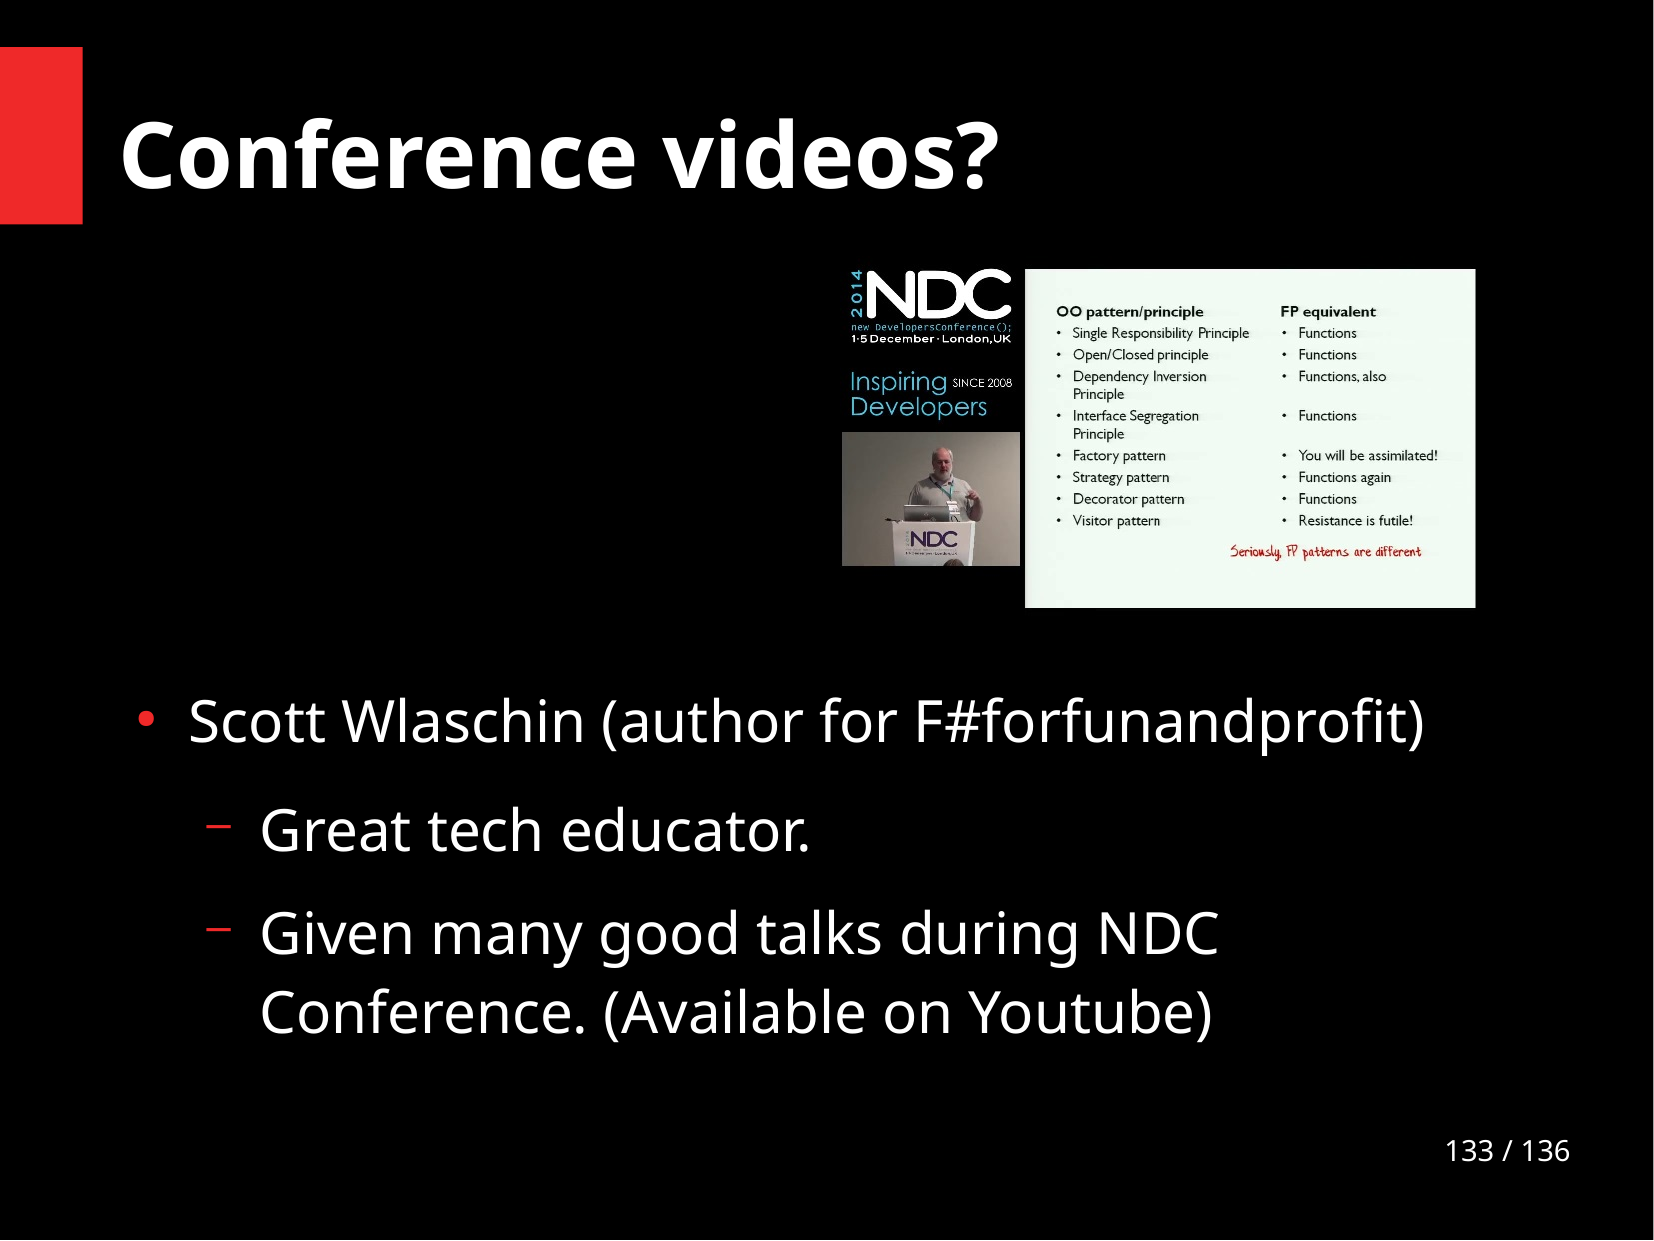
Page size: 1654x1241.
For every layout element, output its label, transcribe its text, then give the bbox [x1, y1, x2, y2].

title Conference videos? [118, 49, 1571, 257]
picture [840, 256, 1476, 616]
list Scott Wlaschin (author for F#forfunandprofit) Great tech educator. Given many good talks during NDC Conference. (Available on Youtube) [118, 354, 1536, 1074]
